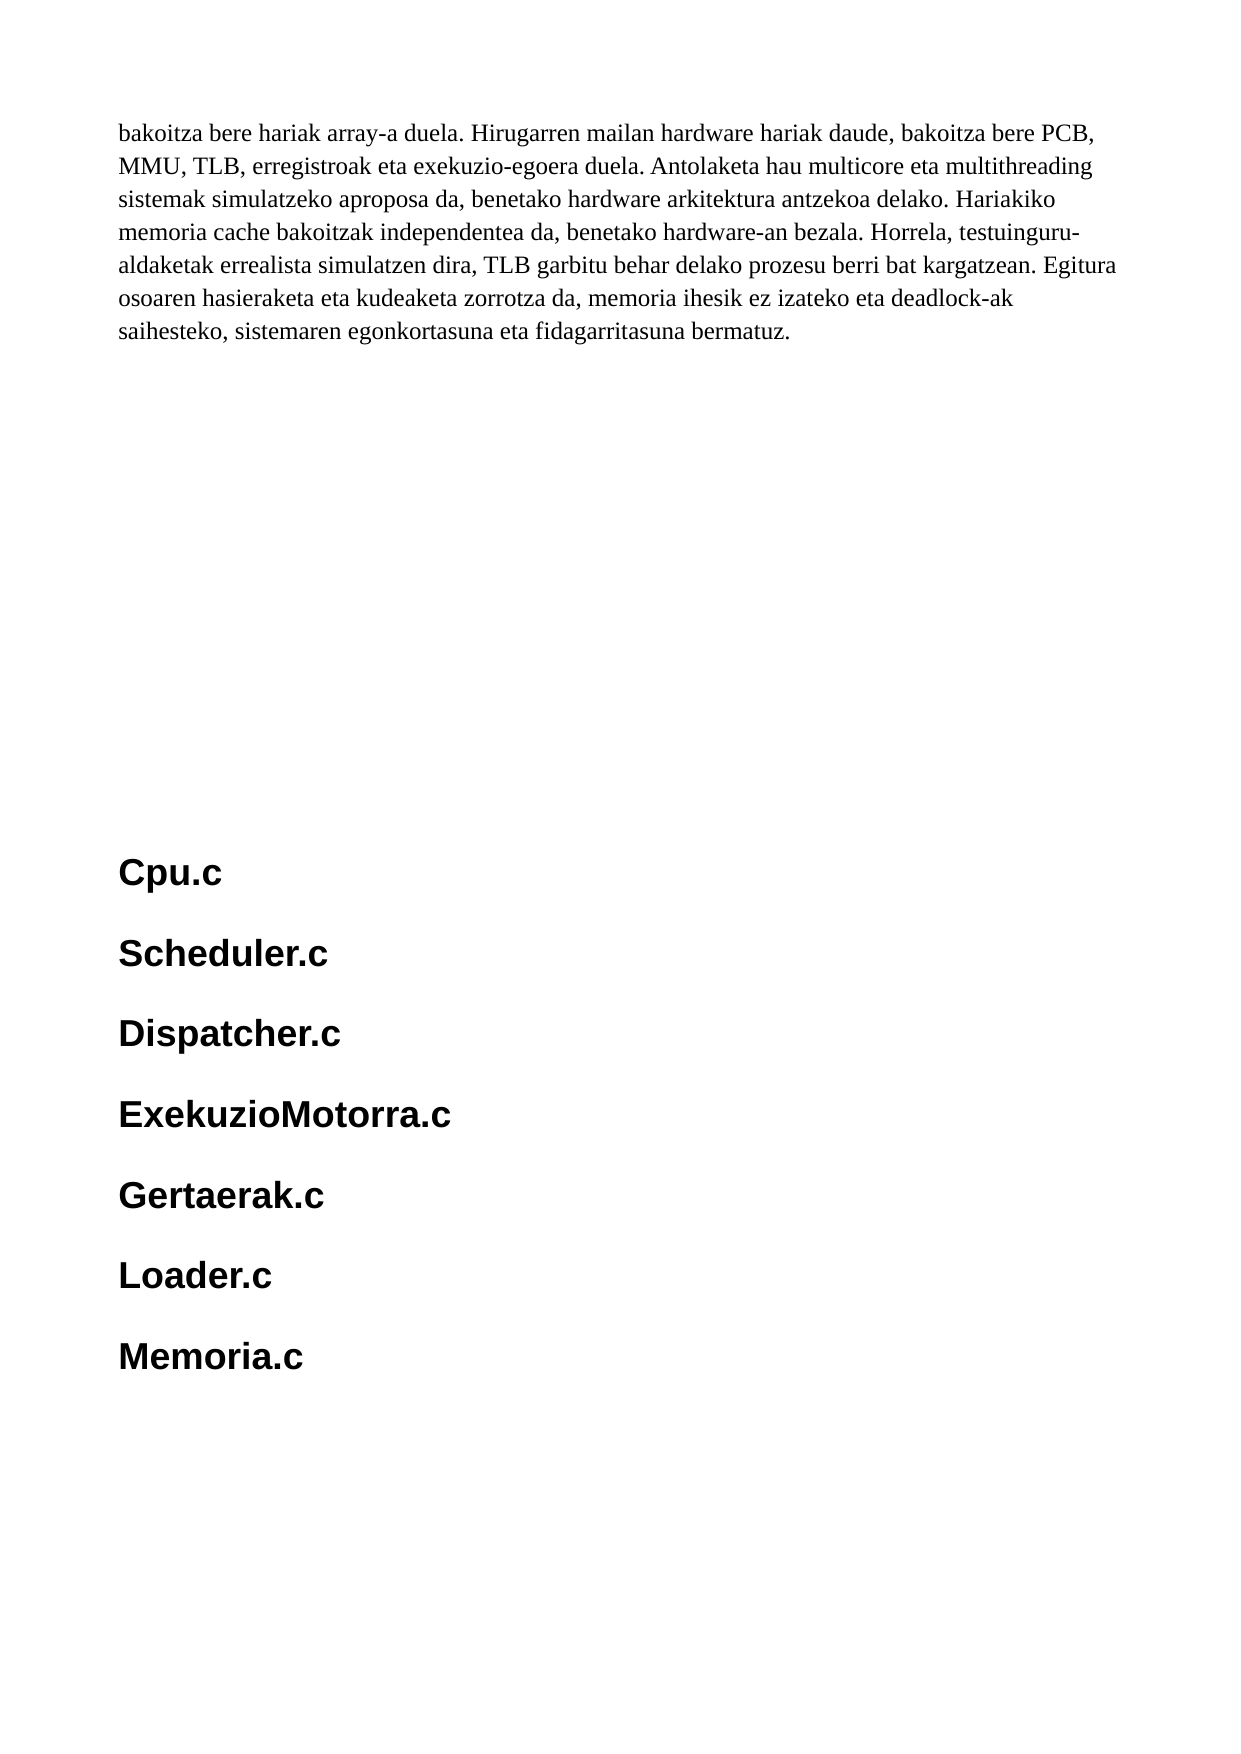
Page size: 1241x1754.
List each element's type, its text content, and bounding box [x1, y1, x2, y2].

subtitle Cpu.c [118, 850, 1122, 893]
subtitle Dispatcher.c [118, 1012, 1122, 1055]
subtitle Memoria.c [118, 1334, 1122, 1377]
subtitle Scheduler.c [118, 931, 1122, 974]
text bakoitza bere hariak array-a duela. Hirugarren mailan hardware hariak daude, bakoitza bere PCB, MMU, TLB, erregistroak eta exekuzio-egoera duela. Antolaketa hau multicore eta multithreading sistemak simulatzeko aproposa da, benetako hardware arkitektura antzekoa delako. Hariakiko memoria cache bakoitzak independentea da, benetako hardware-an bezala. Horrela, testuinguru-aldaketak errealista simulatzen dira, TLB garbitu behar delako prozesu berri bat kargatzean. Egitura osoaren hasieraketa eta kudeaketa zorrotza da, memoria ihesik ez izateko eta deadlock-ak saihesteko, sistemaren egonkortasuna eta fidagarritasuna bermatuz. [118, 118, 1122, 345]
subtitle Gertaerak.c [118, 1173, 1122, 1216]
subtitle Loader.c [118, 1253, 1122, 1297]
subtitle ExekuzioMotorra.c [118, 1092, 1122, 1135]
